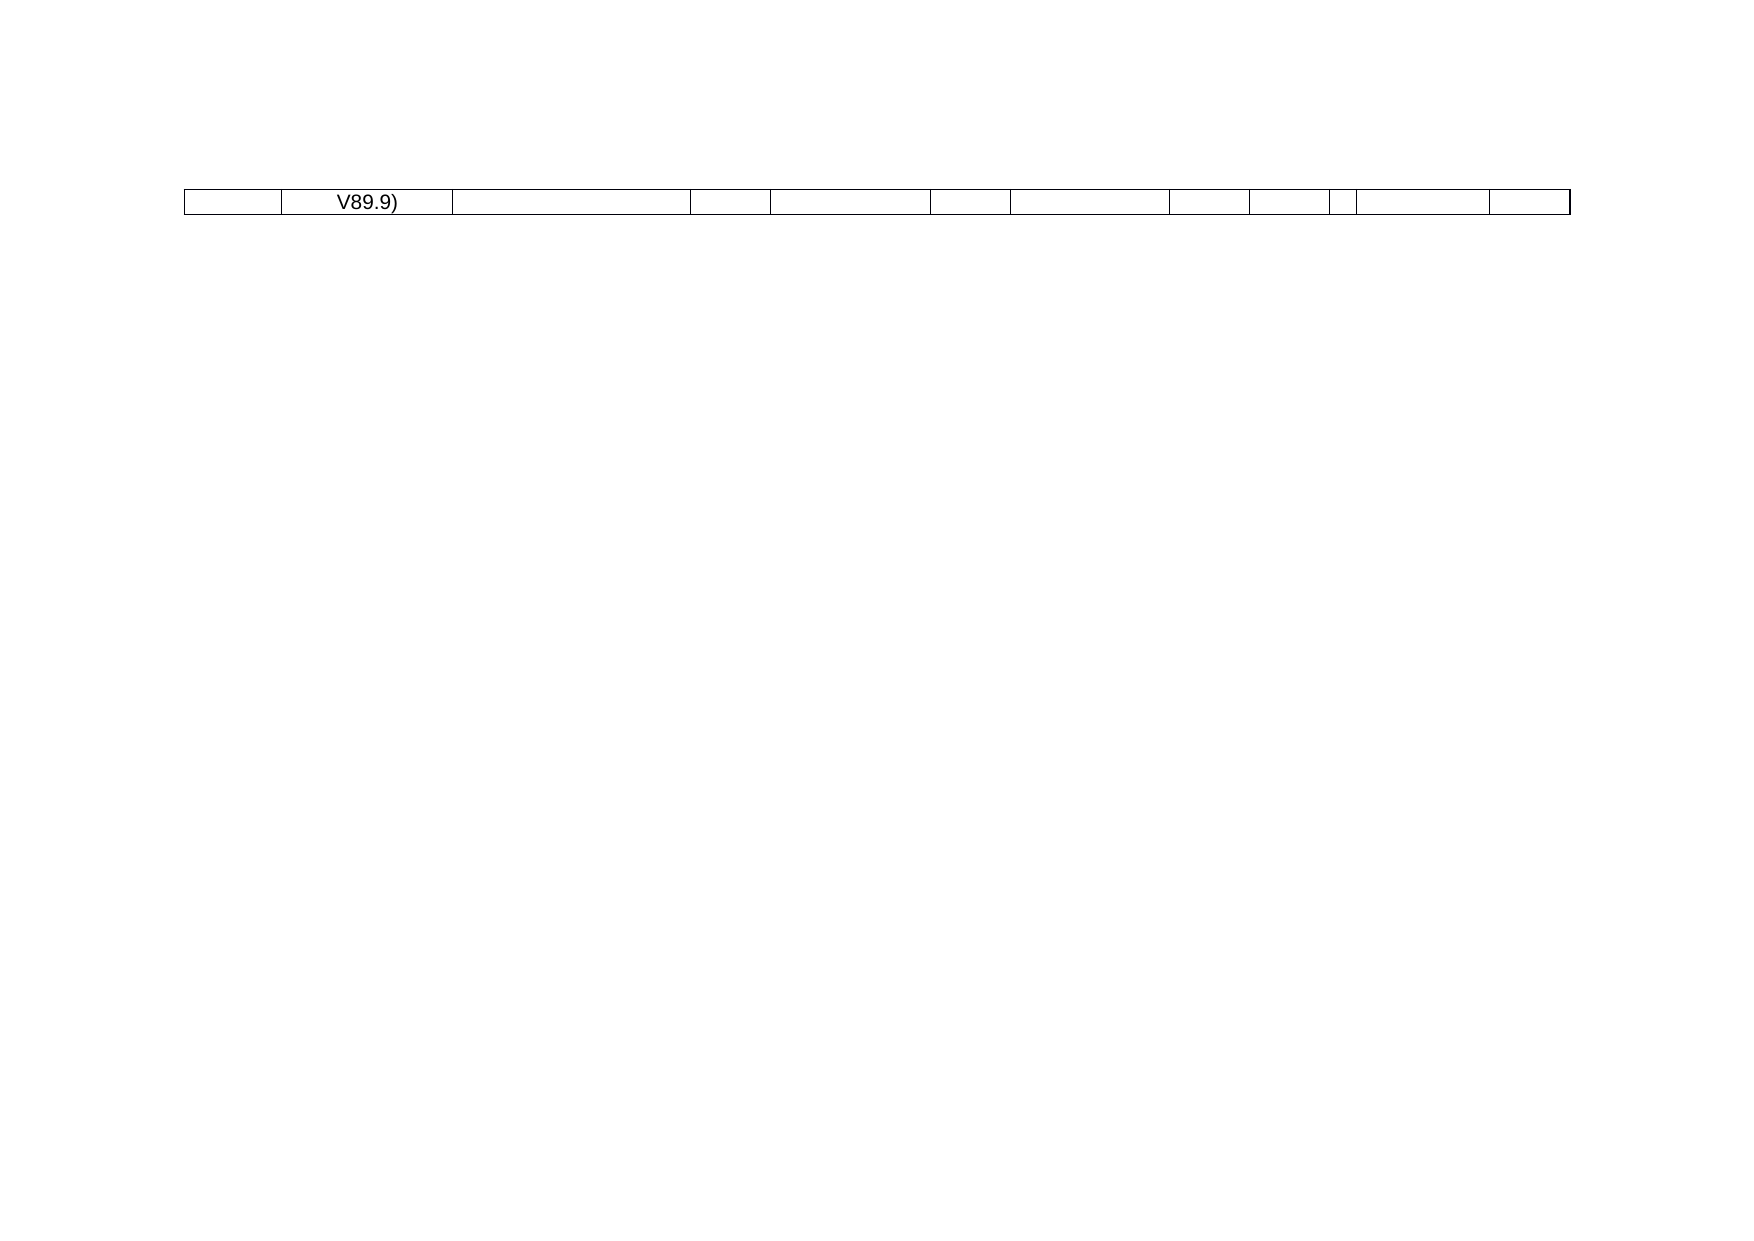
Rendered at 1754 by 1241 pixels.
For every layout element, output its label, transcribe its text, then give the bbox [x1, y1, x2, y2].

table_cell [931, 190, 1010, 214]
table_cell [453, 190, 690, 214]
table_cell [1250, 190, 1329, 214]
table_cell [1170, 190, 1249, 214]
table_cell [1357, 190, 1489, 214]
table_cell [1330, 190, 1356, 214]
table_cell [185, 190, 281, 214]
table_cell V89.9) [282, 190, 452, 214]
table_cell [1011, 190, 1169, 214]
table_cell [691, 190, 770, 214]
table_cell [771, 190, 930, 214]
table_cell [1490, 190, 1569, 214]
